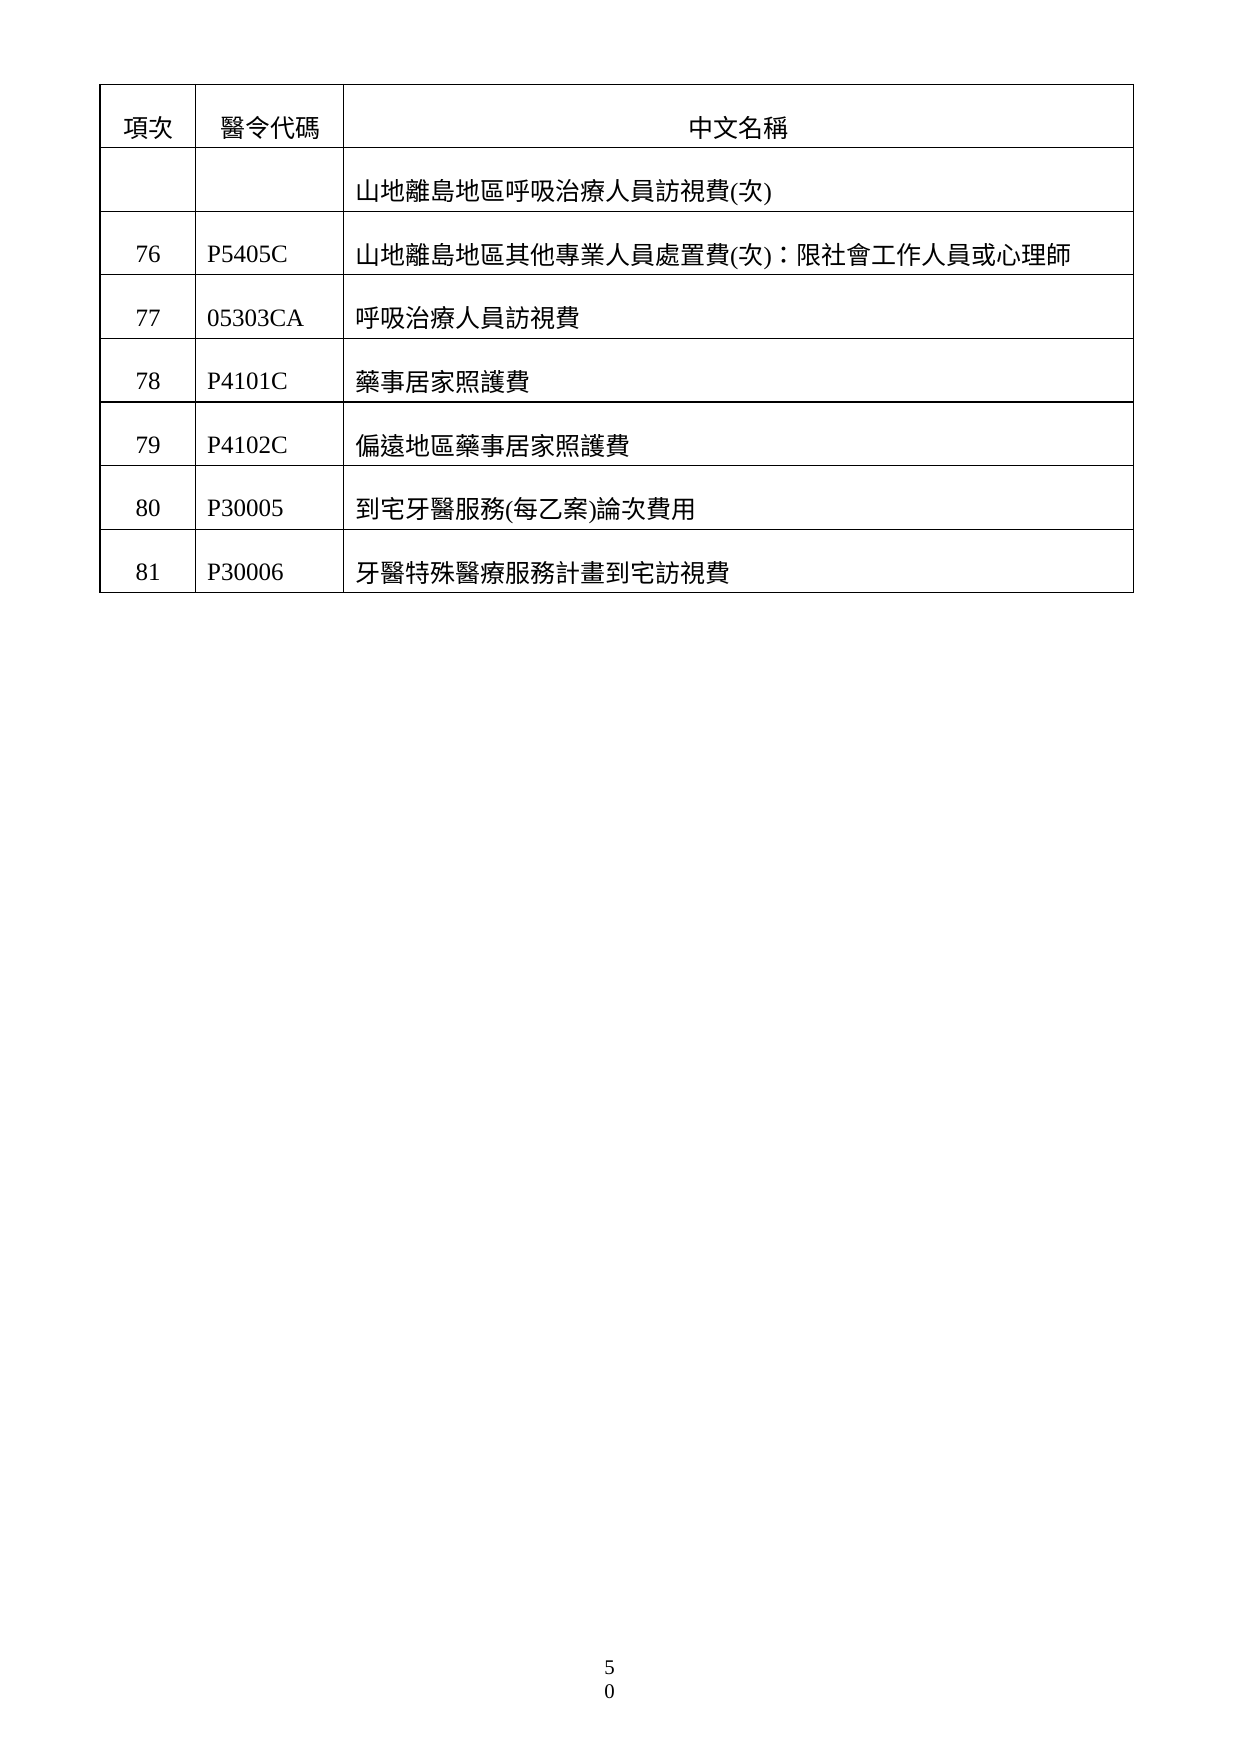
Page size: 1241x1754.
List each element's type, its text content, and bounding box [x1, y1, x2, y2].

table_header 中文名稱 [344, 85, 1133, 147]
table_cell 藥事居家照護費 [344, 339, 1133, 401]
table_cell 山地離島地區其他專業人員處置費(次)：限社會工作人員或心理師 [344, 212, 1133, 274]
table_header 項次 [101, 85, 195, 147]
table_cell 牙醫特殊醫療服務計畫到宅訪視費 [344, 530, 1133, 592]
table_cell 78 [101, 339, 195, 401]
table_cell 偏遠地區藥事居家照護費 [344, 403, 1133, 465]
table_cell P4102C [196, 403, 343, 465]
table_cell P30006 [196, 530, 343, 592]
table_cell [101, 148, 195, 211]
table_cell 山地離島地區呼吸治療人員訪視費(次) [344, 148, 1133, 211]
table_cell [196, 148, 343, 211]
table_cell 到宅牙醫服務(每乙案)論次費用 [344, 466, 1133, 528]
table_header 醫令代碼 [196, 85, 343, 147]
table_cell 05303CA [196, 275, 343, 338]
table_cell P30005 [196, 466, 343, 528]
table_cell P5405C [196, 212, 343, 274]
table_cell 80 [101, 466, 195, 528]
table_cell P4101C [196, 339, 343, 401]
table_cell 76 [101, 212, 195, 274]
table_cell 81 [101, 530, 195, 592]
table_cell 77 [101, 275, 195, 338]
table_cell 呼吸治療人員訪視費 [344, 275, 1133, 338]
table_cell 79 [101, 403, 195, 465]
